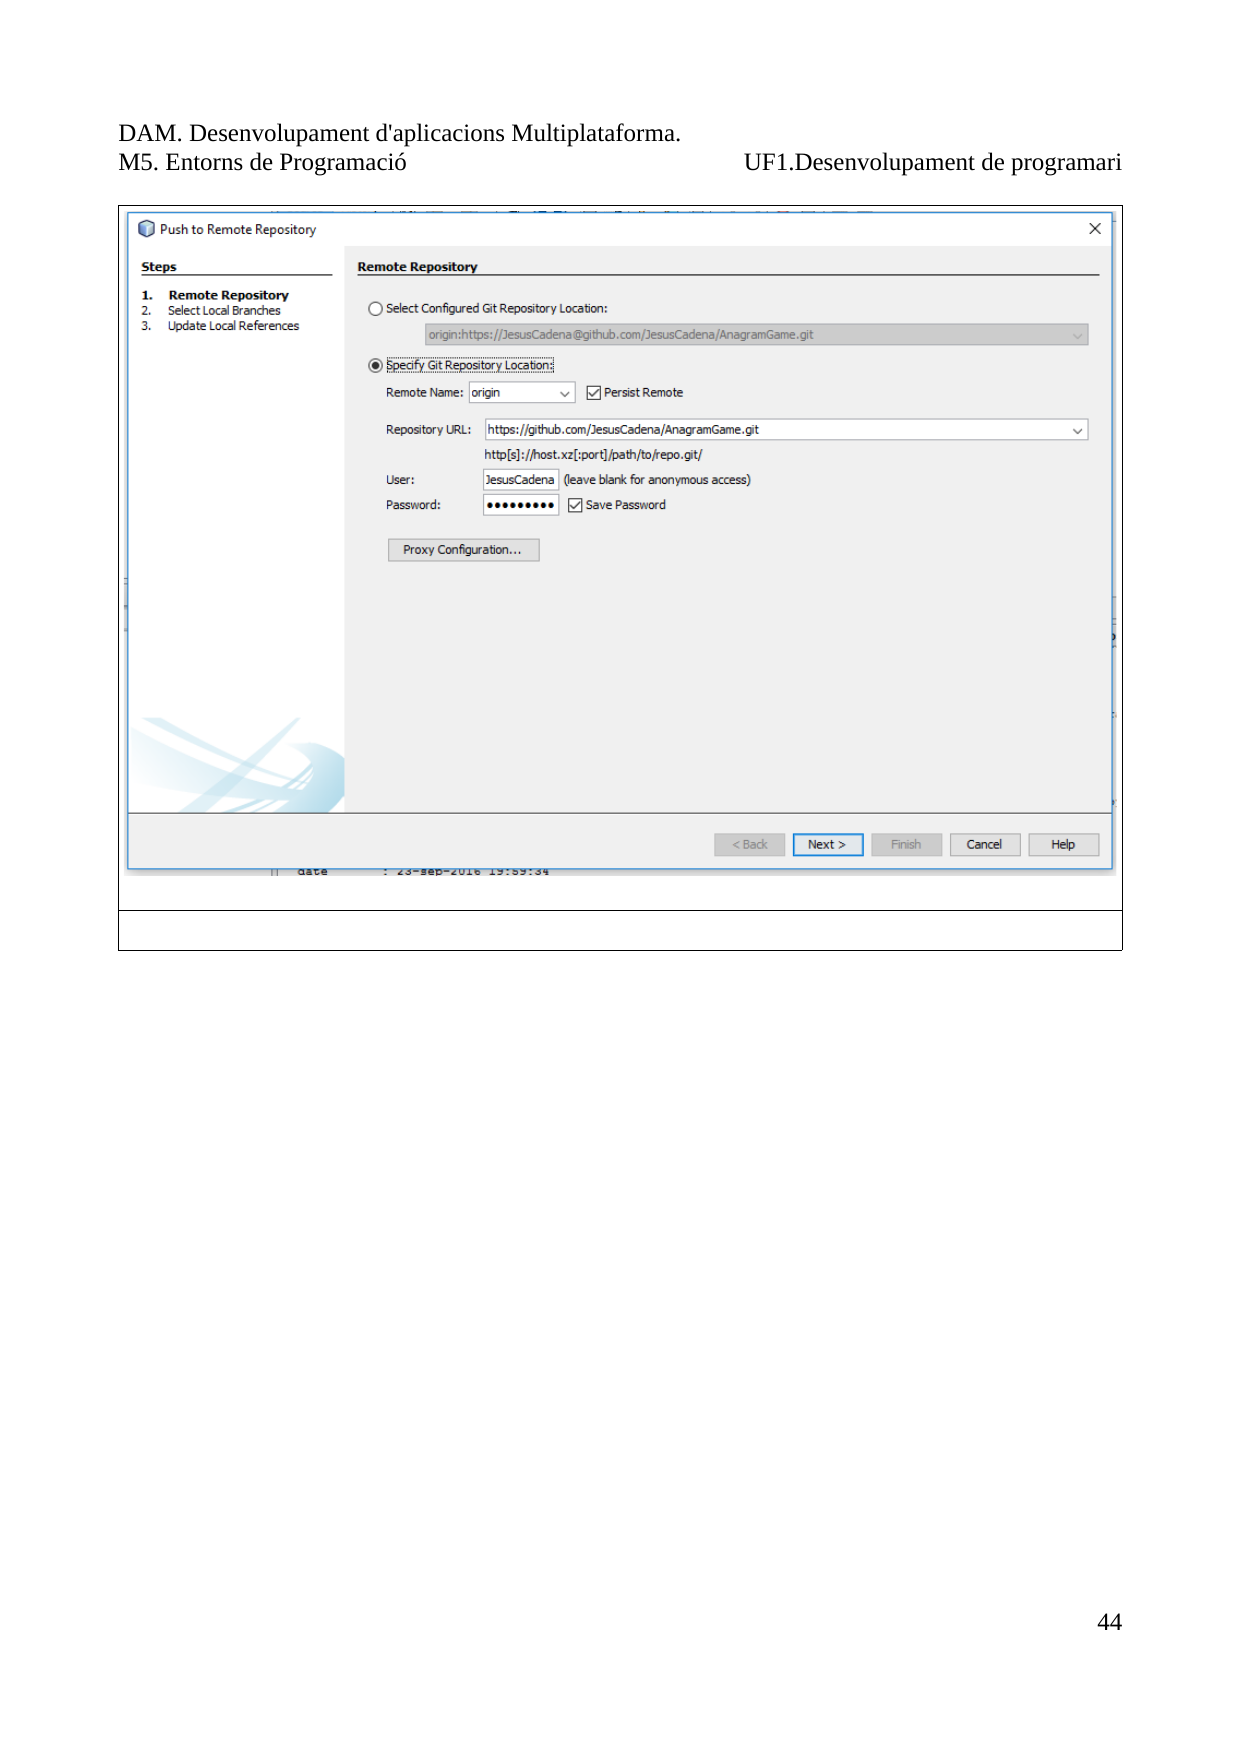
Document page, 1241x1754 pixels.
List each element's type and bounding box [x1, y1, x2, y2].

table_cell [119, 911, 1122, 950]
picture [123, 211, 1117, 876]
table_cell [119, 206, 1122, 910]
